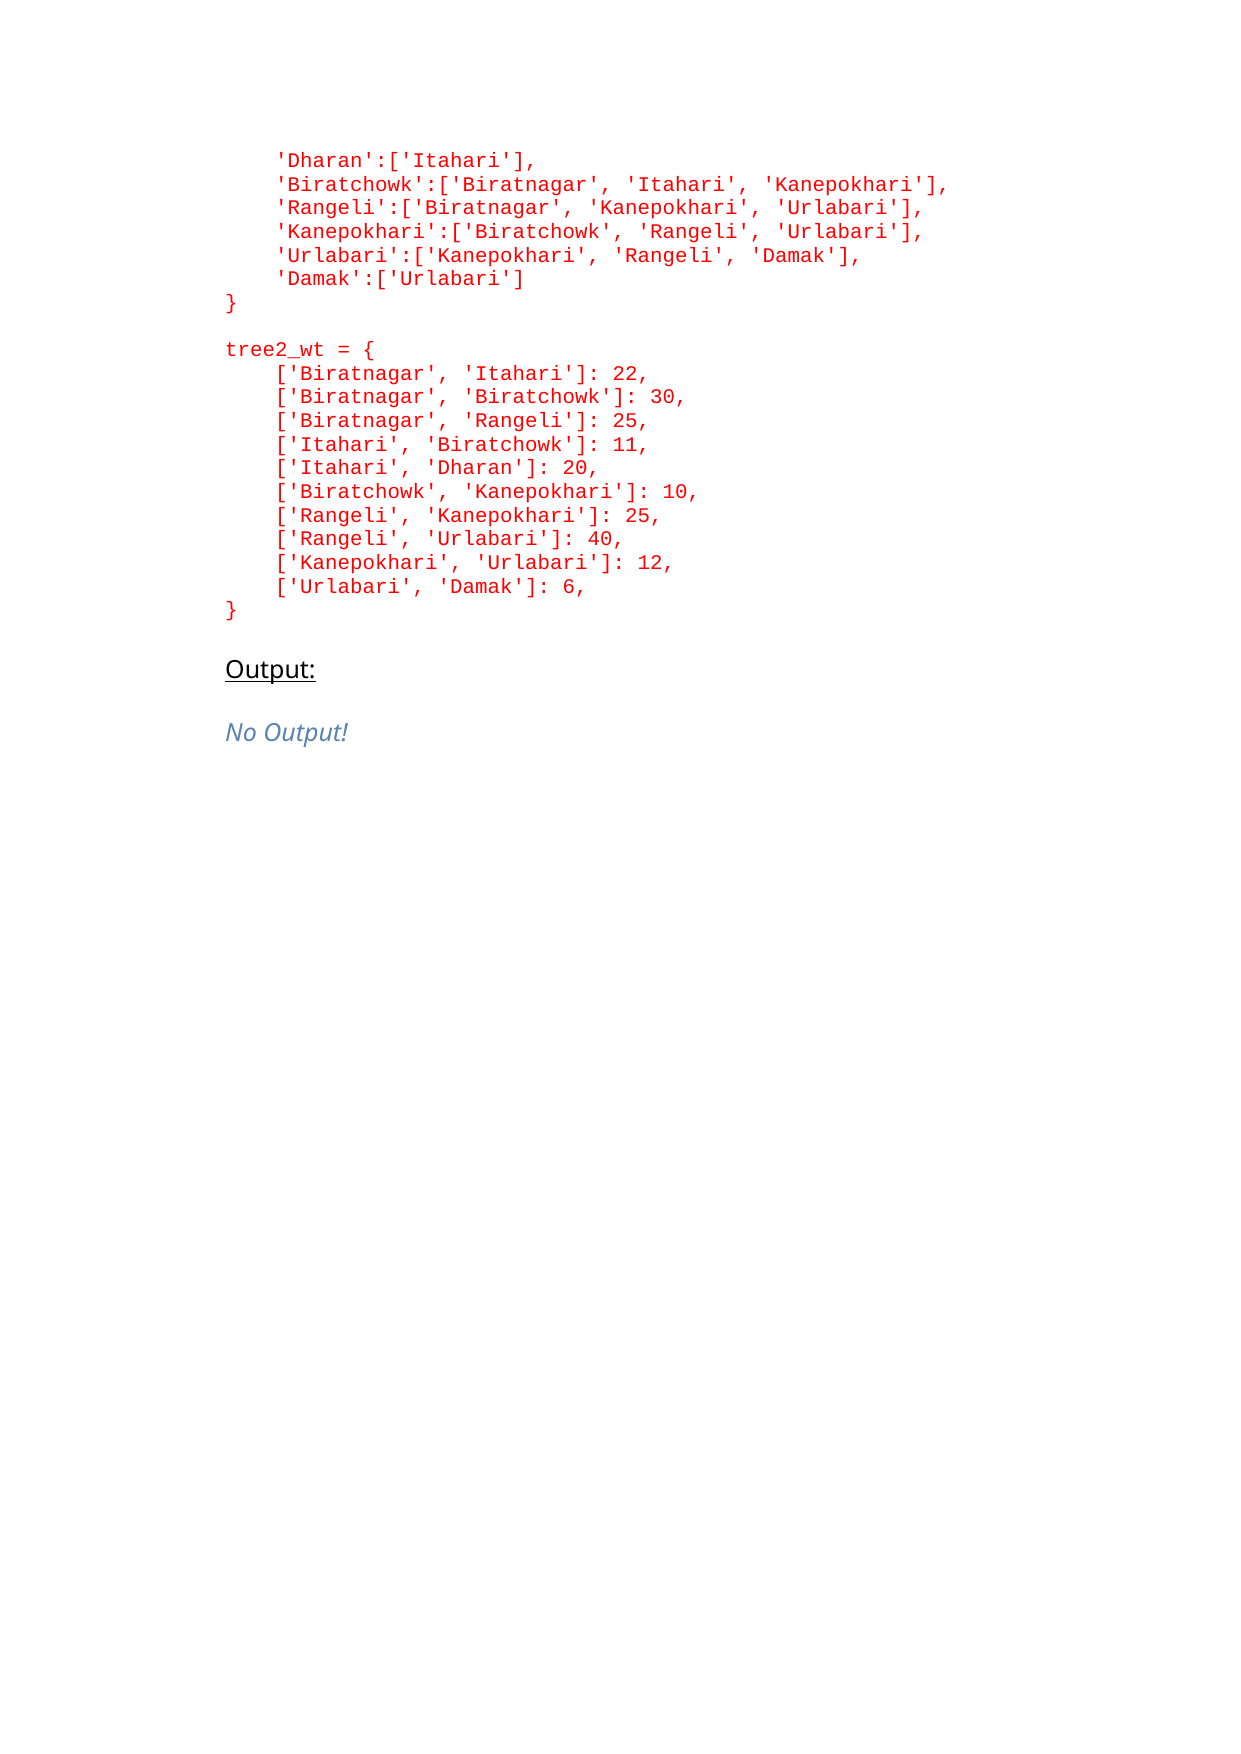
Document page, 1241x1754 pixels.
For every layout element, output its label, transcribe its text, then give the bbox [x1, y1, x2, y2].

text ['Biratnagar', 'Biratchowk']: 30, [225, 386, 1166, 410]
text Output: [225, 652, 1166, 686]
text ['Biratnagar', 'Rangeli']: 25, [225, 410, 1166, 434]
text ['Biratnagar', 'Itahari']: 22, [225, 363, 1166, 386]
text ['Rangeli', 'Urlabari']: 40, [225, 528, 1166, 552]
text ['Itahari', 'Dharan']: 20, [225, 457, 1166, 481]
text } [225, 599, 1166, 623]
text 'Damak':['Urlabari'] [225, 268, 1166, 292]
text ['Kanepokhari', 'Urlabari']: 12, [225, 552, 1166, 576]
text ['Biratchowk', 'Kanepokhari']: 10, [225, 481, 1166, 505]
text ['Itahari', 'Biratchowk']: 11, [225, 434, 1166, 457]
text } [225, 292, 1166, 316]
text tree2_wt = { [225, 339, 1166, 363]
text 'Dharan':['Itahari'], [225, 150, 1166, 174]
text ['Rangeli', 'Kanepokhari']: 25, [225, 505, 1166, 528]
text 'Urlabari':['Kanepokhari', 'Rangeli', 'Damak'], [225, 244, 1166, 268]
text 'Kanepokhari':['Biratchowk', 'Rangeli', 'Urlabari'], [225, 221, 1166, 244]
text No Output! [225, 714, 1166, 748]
text 'Biratchowk':['Biratnagar', 'Itahari', 'Kanepokhari'], [225, 174, 1166, 197]
text ['Urlabari', 'Damak']: 6, [225, 576, 1166, 599]
text 'Rangeli':['Biratnagar', 'Kanepokhari', 'Urlabari'], [225, 197, 1166, 221]
